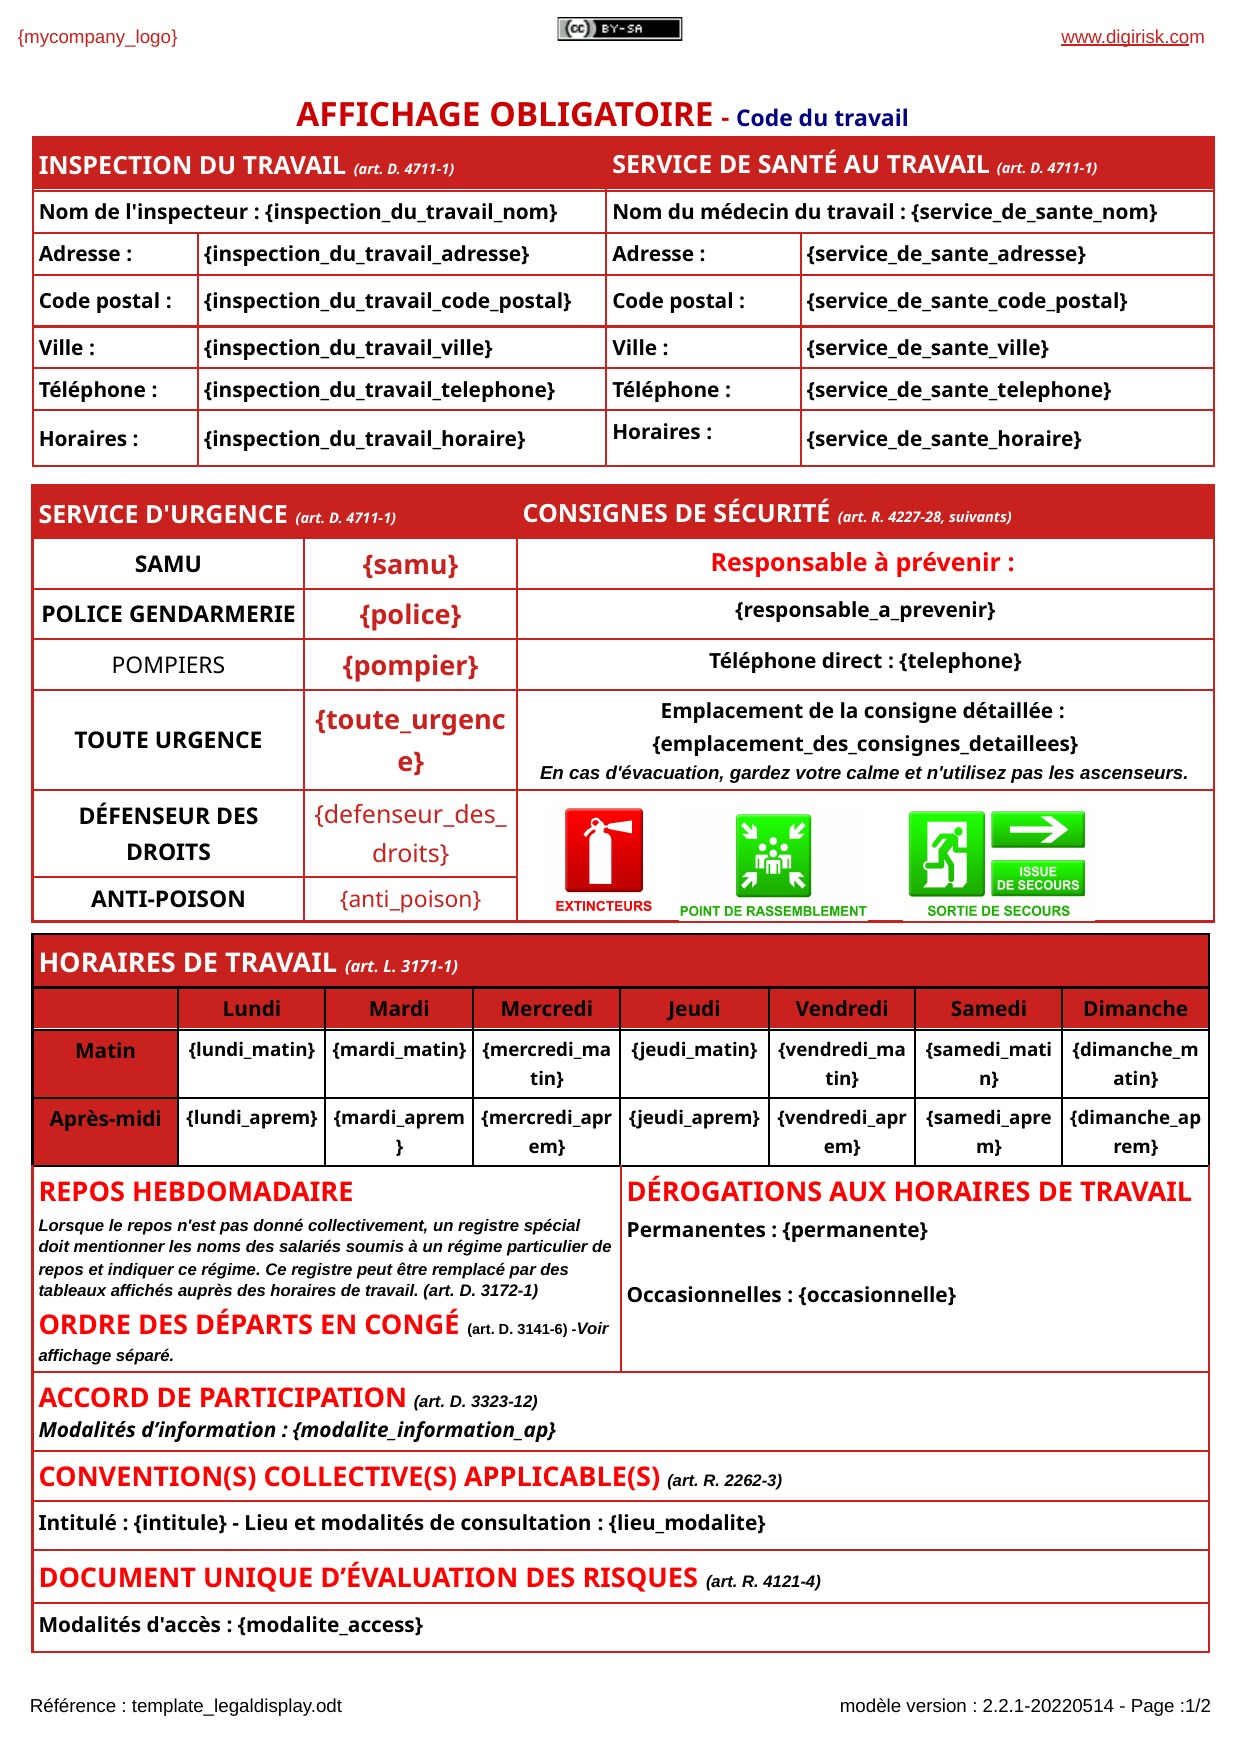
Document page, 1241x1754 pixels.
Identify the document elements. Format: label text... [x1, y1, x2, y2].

picture [902, 806, 1096, 921]
table_cell Modalités d'accès : {modalite_access} [34, 1604, 1208, 1651]
table_cell DOCUMENT UNIQUE D’ÉVALUATION DES RISQUES (art. R. 4121-4) [34, 1551, 1208, 1602]
table_cell {jeudi_aprem} [621, 1099, 768, 1165]
table_cell Vendredi [770, 989, 914, 1028]
table_cell {samedi_aprem} [916, 1099, 1061, 1165]
picture [557, 17, 683, 41]
table_cell SAMU [34, 539, 303, 588]
table_cell [868, 810, 902, 920]
table_cell Ville : [607, 328, 800, 367]
table_cell DÉFENSEUR DES DROITS [34, 791, 303, 876]
table_cell {lundi_aprem} [179, 1099, 324, 1165]
table_cell {lundi_matin} [179, 1031, 324, 1097]
table_cell {anti_poison} [305, 878, 516, 920]
table_cell Téléphone : [34, 369, 197, 409]
table_cell TOUTE URGENCE [34, 691, 303, 789]
table_cell {service_de_sante_adresse} [802, 234, 1213, 273]
table_cell Mercredi [474, 989, 619, 1028]
table_cell {mercredi_aprem} [474, 1099, 619, 1165]
table_cell Jeudi [621, 989, 768, 1028]
table_cell {vendredi_matin} [770, 1031, 914, 1097]
table_cell Après-midi [34, 1099, 177, 1165]
picture [547, 803, 660, 916]
table_cell {inspection_du_travail_adresse} [199, 234, 605, 273]
table_header SERVICE D'URGENCE (art. D. 4711-1) [34, 486, 516, 537]
table_cell Ville : [34, 328, 197, 367]
table_cell {vendredi_aprem} [770, 1099, 914, 1165]
table_cell Adresse : [34, 234, 197, 273]
table_cell Matin [34, 1031, 177, 1097]
table_cell POLICE GENDARMERIE [34, 590, 303, 638]
table_cell {service_de_sante_telephone} [802, 369, 1213, 409]
table_cell {mardi_matin} [326, 1031, 472, 1097]
table_cell ANTI-POISON [34, 878, 303, 920]
table_cell Téléphone : [607, 369, 800, 409]
table_cell Horaires : [607, 411, 800, 465]
table_cell Intitulé : {intitule} - Lieu et modalités de consultation : {lieu_modalite} [34, 1502, 1208, 1549]
table_cell CONVENTION(S) COLLECTIVE(S) APPLICABLE(S) (art. R. 2262-3) [34, 1452, 1208, 1500]
table_cell Samedi [916, 989, 1061, 1028]
table_cell REPOS HEBDOMADAIRE Lorsque le repos n'est pas donné collectivement, un registre spécial doit mentionner les noms des salariés soumis à un régime particulier de repos et indiquer ce régime. Ce registre peut être remplacé par des tableaux affichés auprès des horaires de travail. (art. D. 3172-1) ORDRE DES DÉPARTS EN CONGÉ (art. D. 3141-6) -Voir affichage séparé. [34, 1167, 620, 1371]
table_cell Dimanche [1063, 989, 1208, 1028]
table_cell {inspection_du_travail_horaire} [199, 411, 605, 465]
table_cell Nom de l'inspecteur : {inspection_du_travail_nom} [34, 192, 605, 232]
table_header SERVICE DE SANTÉ AU TRAVAIL (art. D. 4711-1) [607, 138, 1213, 189]
table_cell {dimanche_matin} [1063, 1031, 1208, 1097]
table_cell {service_de_sante_ville} [802, 328, 1213, 367]
table_cell Adresse : [607, 234, 800, 273]
table_cell {toute_urgence} [305, 691, 516, 789]
table_cell {jeudi_matin} [621, 1031, 768, 1097]
table_cell Lundi [179, 989, 324, 1028]
table_cell {defenseur_des_droits} [305, 791, 516, 876]
table_cell Code postal : [34, 276, 197, 325]
table_cell {inspection_du_travail_ville} [199, 328, 605, 367]
table_header INSPECTION DU TRAVAIL (art. D. 4711-1) [34, 138, 605, 189]
table_cell {inspection_du_travail_telephone} [199, 369, 605, 409]
table_header CONSIGNES DE SÉCURITÉ (art. R. 4227-28, suivants) [518, 486, 1213, 537]
table_cell Responsable à prévenir : [518, 539, 1213, 588]
table_cell {service_de_sante_horaire} [802, 411, 1213, 465]
table_cell {pompier} [305, 640, 516, 688]
table_cell {samedi_matin} [916, 1031, 1061, 1097]
text AFFICHAGE OBLIGATOIRE - Code du travail [0, 91, 1205, 136]
table_cell {dimanche_aprem} [1063, 1099, 1208, 1165]
table_cell {inspection_du_travail_code_postal} [199, 276, 605, 325]
table_cell [1096, 810, 1213, 920]
table_cell {samu} [305, 539, 516, 588]
table_cell Téléphone direct : {telephone} [518, 640, 1213, 688]
table_cell Nom du médecin du travail : {service_de_sante_nom} [607, 192, 1213, 232]
table_cell ACCORD DE PARTICIPATION (art. D. 3323-12) Modalités d’information : {modalite_information_ap} [34, 1373, 1208, 1449]
table_cell {service_de_sante_code_postal} [802, 276, 1213, 325]
table_cell {mercredi_matin} [474, 1031, 619, 1097]
table_header HORAIRES DE TRAVAIL (art. L. 3171-1) [34, 935, 1208, 986]
table_cell Code postal : [607, 276, 800, 325]
table_cell {responsable_a_prevenir} [518, 590, 1213, 638]
table_cell Emplacement de la consigne détaillée : {emplacement_des_consignes_detaillees} En cas d'évacuation, gardez votre calme et n'utilisez pas les ascenseurs. [518, 691, 1213, 789]
table_cell {police} [305, 590, 516, 638]
table_cell {mardi_aprem} [326, 1099, 472, 1165]
table_cell Mardi [326, 989, 472, 1028]
table_cell POMPIERS [34, 640, 303, 688]
table_cell DÉROGATIONS AUX HORAIRES DE TRAVAIL Permanentes : {permanente} Occasionnelles : {occasionnelle} [622, 1167, 1208, 1371]
picture [678, 809, 868, 921]
table_cell Horaires : [34, 411, 197, 465]
table_cell [518, 791, 1213, 920]
table_cell [34, 989, 177, 1028]
